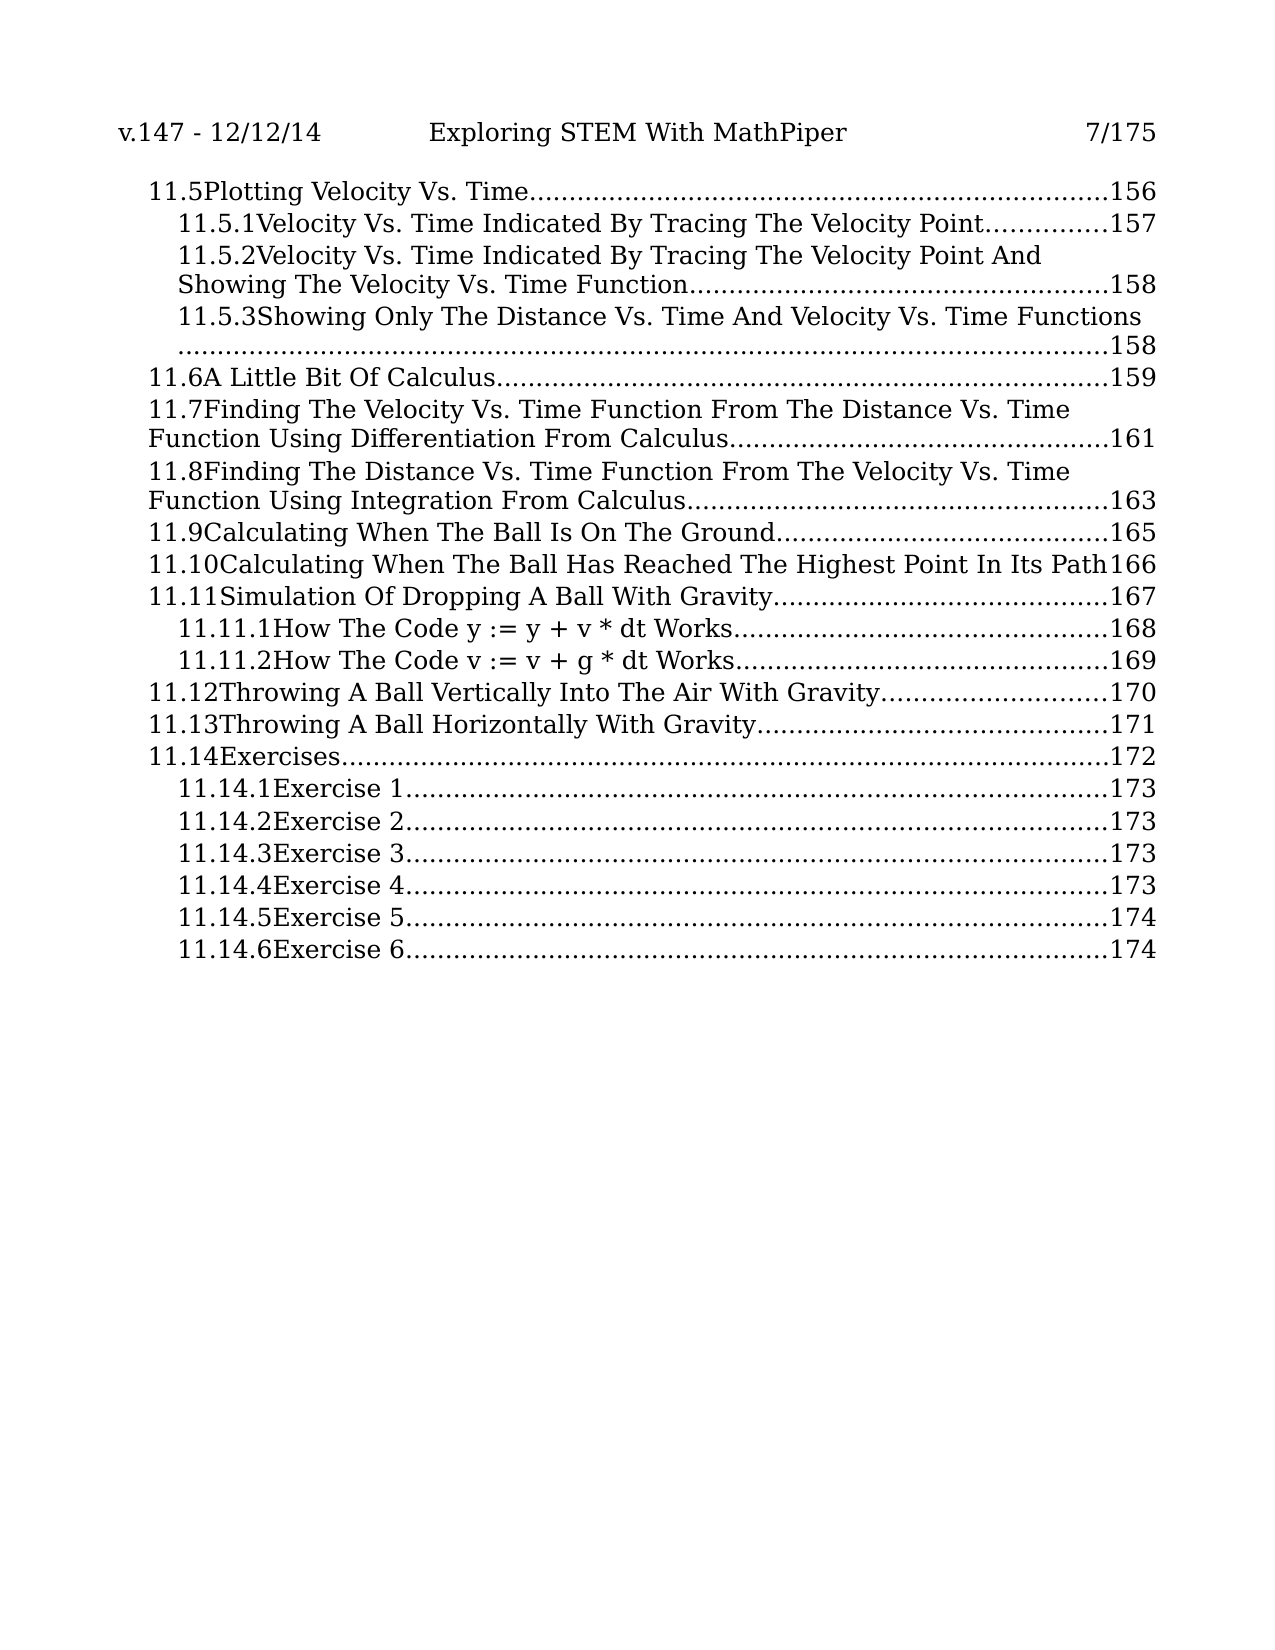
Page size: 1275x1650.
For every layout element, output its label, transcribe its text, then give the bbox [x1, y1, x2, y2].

text 11.11Simulation Of Dropping A Ball With Gravity 167 [148, 582, 1157, 611]
text 11.5.3Showing Only The Distance Vs. Time And Velocity Vs. Time Functions 158 [177, 302, 1157, 361]
text 11.14.6Exercise 6 174 [177, 935, 1157, 964]
text 11.14.5Exercise 5 174 [177, 903, 1157, 932]
text 11.5.2Velocity Vs. Time Indicated By Tracing The Velocity Point And Showing The Velocity Vs. Time Function 158 [177, 241, 1157, 299]
text 11.14.4Exercise 4 173 [177, 871, 1157, 900]
text 11.5.1Velocity Vs. Time Indicated By Tracing The Velocity Point 157 [177, 209, 1157, 238]
text 11.7Finding The Velocity Vs. Time Function From The Distance Vs. Time Function Using Differentiation From Calculus 161 [148, 396, 1157, 454]
text 11.11.2How The Code v := v + g * dt Works 169 [177, 646, 1157, 676]
text 11.5Plotting Velocity Vs. Time 156 [148, 177, 1157, 206]
text 11.12Throwing A Ball Vertically Into The Air With Gravity 170 [148, 678, 1157, 708]
text 11.14.2Exercise 2 173 [177, 807, 1157, 836]
text 11.14Exercises 172 [148, 743, 1157, 772]
text 11.10Calculating When The Ball Has Reached The Highest Point In Its Path 166 [148, 550, 1157, 579]
text 11.8Finding The Distance Vs. Time Function From The Velocity Vs. Time Function Using Integration From Calculus 163 [148, 457, 1157, 515]
text 11.9Calculating When The Ball Is On The Ground 165 [148, 518, 1157, 547]
text 11.14.1Exercise 1 173 [177, 775, 1157, 804]
text 11.13Throwing A Ball Horizontally With Gravity 171 [148, 711, 1157, 740]
text 11.14.3Exercise 3 173 [177, 839, 1157, 868]
text 11.6A Little Bit Of Calculus 159 [148, 363, 1157, 393]
text 11.11.1How The Code y := y + v * dt Works 168 [177, 614, 1157, 643]
